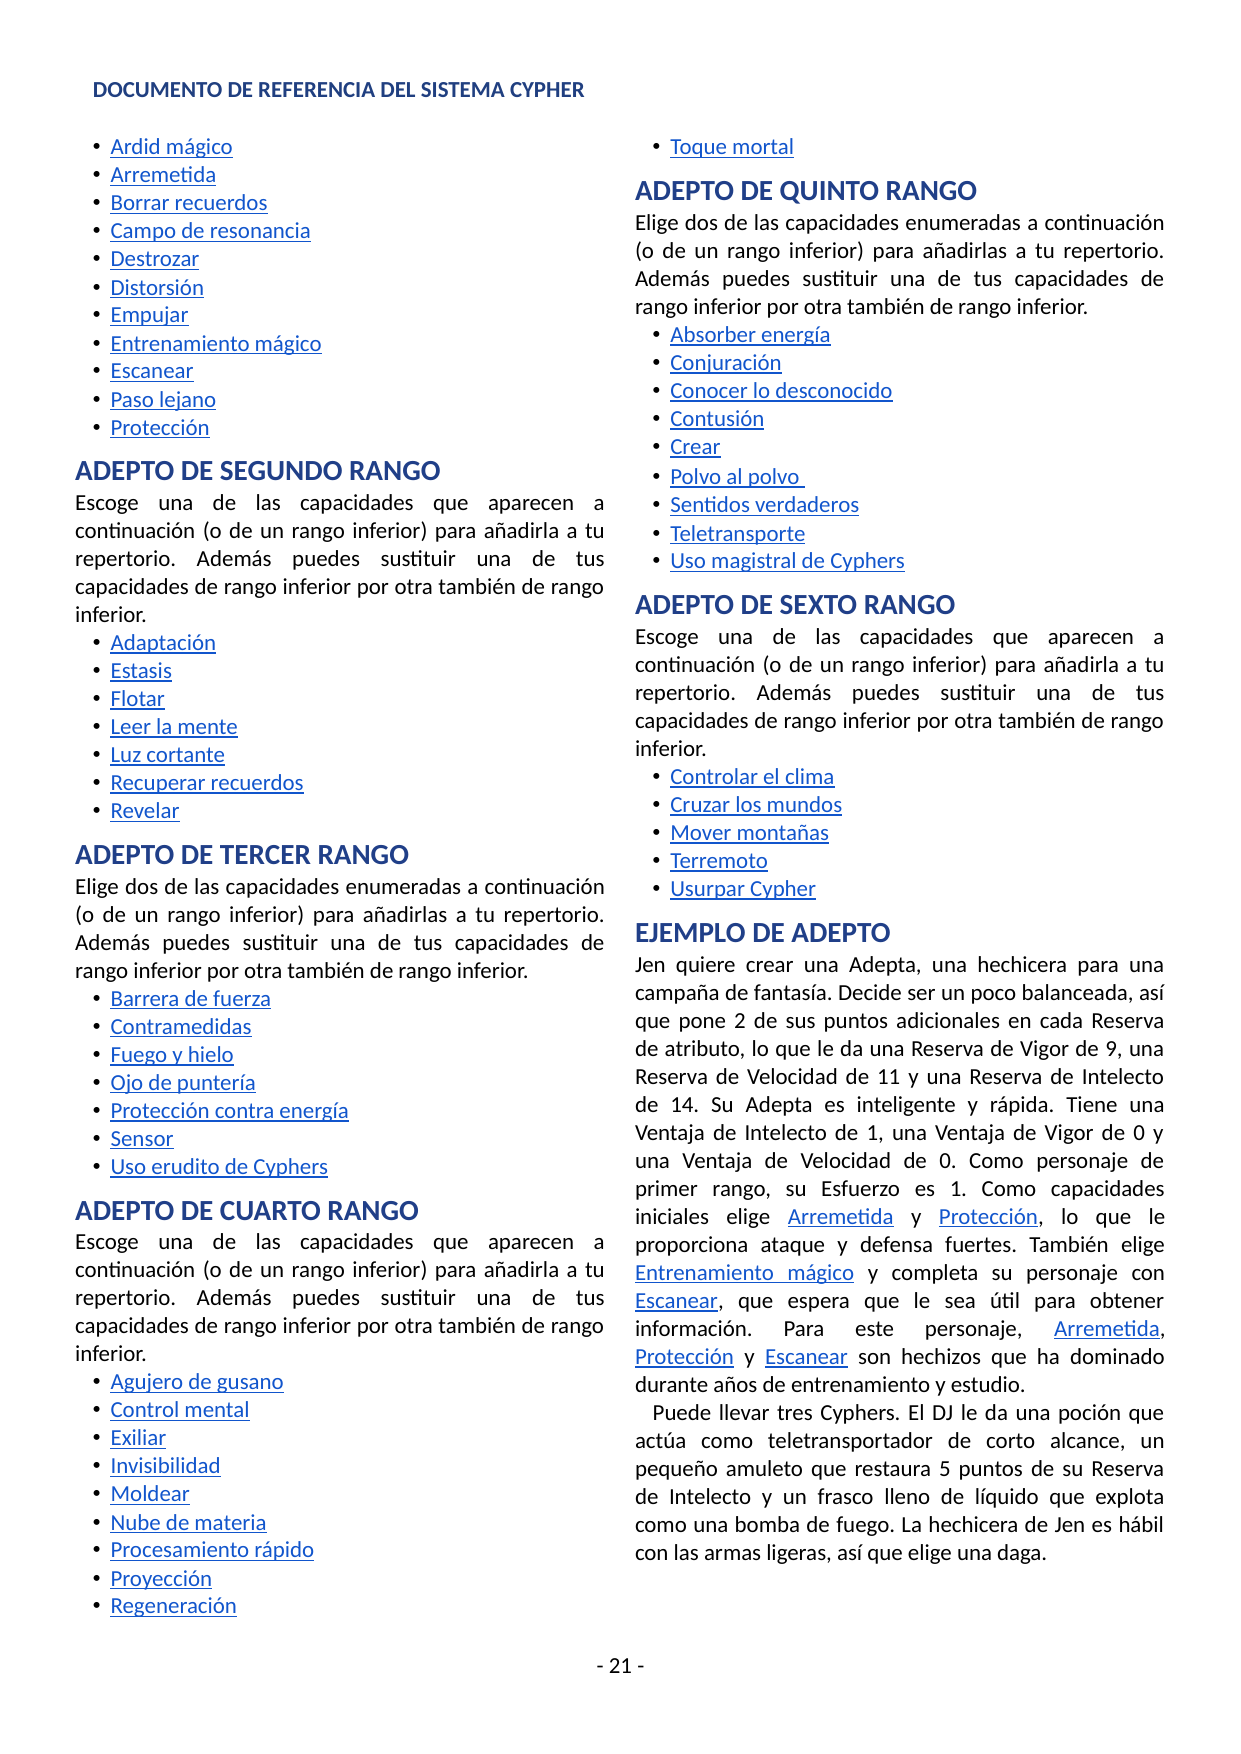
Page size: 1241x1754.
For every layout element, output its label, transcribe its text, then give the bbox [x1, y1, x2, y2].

list Distorsión [93, 273, 605, 301]
list Conjuración [652, 348, 1165, 376]
list Sensor [93, 1124, 605, 1152]
list Uso magistral de Cyphers [652, 547, 1165, 575]
list Protección [93, 413, 605, 441]
list Luz cortante [93, 740, 605, 768]
subtitle Adepto de tercer rango [75, 836, 605, 872]
list Uso erudito de Cyphers [93, 1152, 605, 1180]
list Control mental [93, 1396, 605, 1423]
list Controlar el clima [652, 762, 1165, 790]
text Escoge una de las capacidades que aparecen a continuación (o de un rango inferior) para añadirla a tu repertorio. Además puedes sustituir una de tus capacidades de rango inferior por otra también de rango inferior. [635, 622, 1165, 762]
list Exiliar [93, 1423, 605, 1452]
list Empujar [93, 301, 605, 329]
list Conocer lo desconocido [652, 376, 1165, 404]
list Mover montañas [652, 818, 1165, 846]
list Entrenamiento mágico [93, 329, 605, 357]
subtitle Adepto de cuarto rango [75, 1192, 605, 1227]
list Campo de resonancia [93, 217, 605, 244]
list Moldear [93, 1479, 605, 1508]
list Leer la mente [93, 712, 605, 740]
list Barrera de fuerza [93, 984, 605, 1012]
list Proyección [93, 1564, 605, 1592]
list Agujero de gusano [93, 1367, 605, 1396]
list Adaptación [93, 628, 605, 656]
list Absorber energía [652, 320, 1165, 348]
list Escanear [93, 357, 605, 385]
list Arremetida [93, 161, 605, 188]
list Nube de materia [93, 1508, 605, 1536]
list Procesamiento rápido [93, 1536, 605, 1564]
subtitle Adepto de sexto rango [635, 586, 1165, 622]
list Terremoto [652, 846, 1165, 874]
list Cruzar los mundos [652, 790, 1165, 818]
subtitle Adepto de segundo rango [75, 452, 605, 488]
list Ardid mágico [93, 132, 605, 161]
list Flotar [93, 684, 605, 712]
list Crear [652, 432, 1165, 460]
list Borrar recuerdos [93, 188, 605, 217]
list Regeneración [93, 1592, 605, 1620]
list Recuperar recuerdos [93, 768, 605, 796]
list Invisibilidad [93, 1452, 605, 1479]
subtitle Ejemplo de Adepto [635, 914, 1165, 950]
list Contramedidas [93, 1012, 605, 1040]
list Ojo de puntería [93, 1068, 605, 1096]
text Escoge una de las capacidades que aparecen a continuación (o de un rango inferior) para añadirla a tu repertorio. Además puedes sustituir una de tus capacidades de rango inferior por otra también de rango inferior. [75, 1227, 605, 1367]
list Sentidos verdaderos [652, 491, 1165, 519]
text Escoge una de las capacidades que aparecen a continuación (o de un rango inferior) para añadirla a tu repertorio. Además puedes sustituir una de tus capacidades de rango inferior por otra también de rango inferior. [75, 488, 605, 628]
list Fuego y hielo [93, 1040, 605, 1068]
list Estasis [93, 656, 605, 684]
text Puede llevar tres Cyphers. El DJ le da una poción que actúa como teletransportador de corto alcance, un pequeño amuleto que restaura 5 puntos de su Reserva de Intelecto y un frasco lleno de líquido que explota como una bomba de fuego. La hechicera de Jen es hábil con las armas ligeras, así que elige una daga. [635, 1398, 1165, 1566]
subtitle Adepto de quinto rango [635, 172, 1165, 208]
list Revelar [93, 796, 605, 824]
list Protección contra energía [93, 1096, 605, 1124]
text Elige dos de las capacidades enumeradas a continuación (o de un rango inferior) para añadirlas a tu repertorio. Además puedes sustituir una de tus capacidades de rango inferior por otra también de rango inferior. [635, 208, 1165, 320]
list Polvo al polvo [652, 460, 1165, 491]
list Paso lejano [93, 385, 605, 413]
text Jen quiere crear una Adepta, una hechicera para una campaña de fantasía. Decide ser un poco balanceada, así que pone 2 de sus puntos adicionales en cada Reserva de atributo, lo que le da una Reserva de Vigor de 9, una Reserva de Velocidad de 11 y una Reserva de Intelecto de 14. Su Adepta es inteligente y rápida. Tiene una Ventaja de Intelecto de 1, una Ventaja de Vigor de 0 y una Ventaja de Velocidad de 0. Como personaje de primer rango, su Esfuerzo es 1. Como capacidades iniciales elige Arremetida y Protección, lo que le proporciona ataque y defensa fuertes. También elige Entrenamiento mágico y completa su personaje con Escanear, que espera que le sea útil para obtener información. Para este personaje, Arremetida, Protección y Escanear son hechizos que ha dominado durante años de entrenamiento y estudio. [635, 950, 1165, 1398]
text Elige dos de las capacidades enumeradas a continuación (o de un rango inferior) para añadirlas a tu repertorio. Además puedes sustituir una de tus capacidades de rango inferior por otra también de rango inferior. [75, 872, 605, 984]
list Contusión [652, 404, 1165, 432]
list Usurpar Cypher [652, 874, 1165, 902]
list Destrozar [93, 244, 605, 273]
list Toque mortal [652, 132, 1165, 161]
list Teletransporte [652, 519, 1165, 547]
